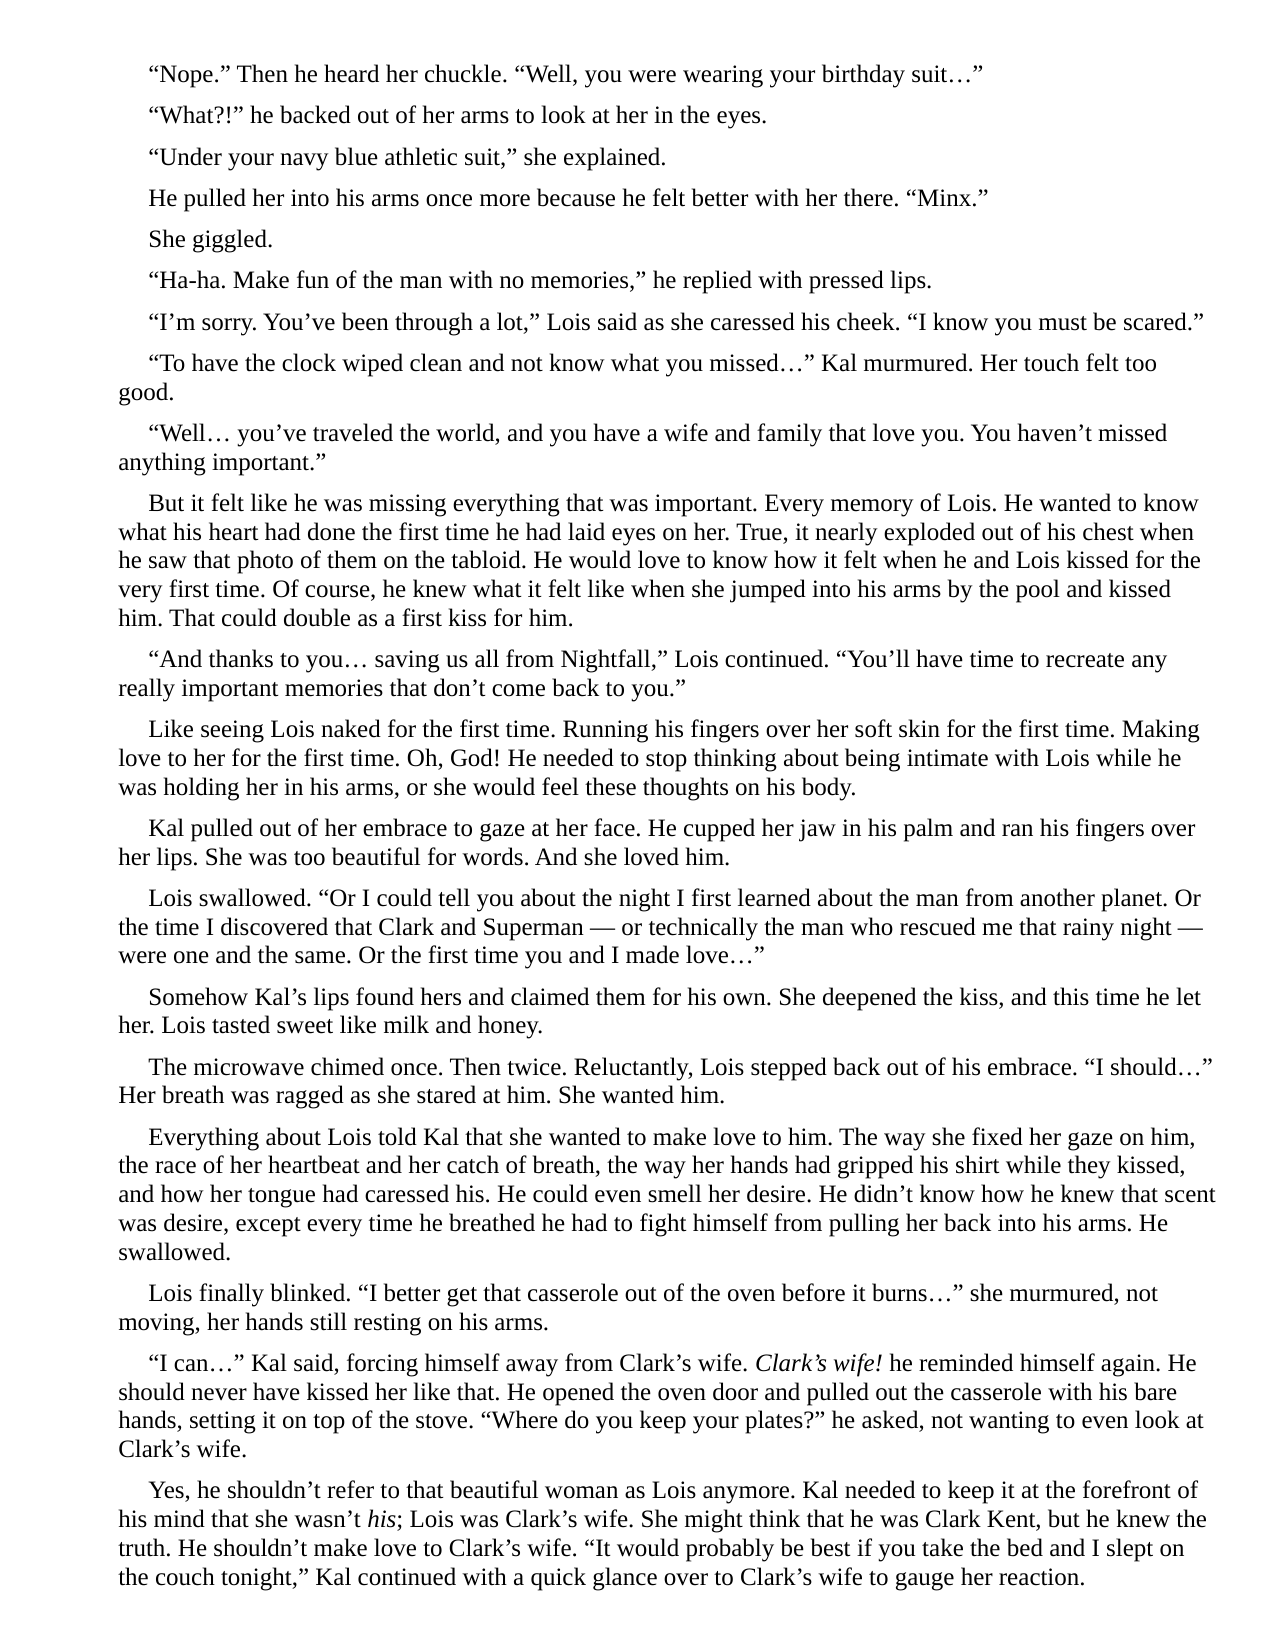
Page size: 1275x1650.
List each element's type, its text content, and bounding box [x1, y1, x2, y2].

text He pulled her into his arms once more because he felt better with her there. “Minx.” [118, 183, 1216, 212]
text “And thanks to you… saving us all from Nightfall,” Lois continued. “You’ll have time to recreate any really important memories that don’t come back to you.” [118, 644, 1216, 702]
text Like seeing Lois naked for the first time. Running his fingers over her soft skin for the first time. Making love to her for the first time. Oh, God! He needed to stop thinking about being intimate with Lois while he was holding her in his arms, or she would feel these thoughts on his body. [118, 714, 1216, 800]
text “Well… you’ve traveled the world, and you have a wife and family that love you. You haven’t missed anything important.” [118, 418, 1216, 475]
text “To have the clock wiped clean and not know what you missed…” Kal murmured. Her touch felt too good. [118, 348, 1216, 405]
text She giggled. [118, 224, 1216, 253]
text “I can…” Kal said, forcing himself away from Clark’s wife. Clark’s wife! he reminded himself again. He should never have kissed her like that. He opened the oven door and pulled out the casserole with his bare hands, setting it on top of the stove. “Where do you keep your plates?” he asked, not wanting to even look at Clark’s wife. [118, 1348, 1216, 1463]
text “Nope.” Then he heard her chuckle. “Well, you were wearing your birthday suit…” [118, 59, 1216, 88]
text The microwave chimed once. Then twice. Reluctantly, Lois stepped back out of his embrace. “I should…” Her breath was ragged as she stared at him. She wanted him. [118, 1052, 1216, 1109]
text “I’m sorry. You’ve been through a lot,” Lois said as she caressed his cheek. “I know you must be scared.” [118, 307, 1216, 335]
text Somehow Kal’s lips found hers and claimed them for his own. She deepened the kiss, and this time he let her. Lois tasted sweet like milk and honey. [118, 982, 1216, 1039]
text Lois finally blinked. “I better get that casserole out of the oven before it burns…” she murmured, not moving, her hands still resting on his arms. [118, 1278, 1216, 1335]
text Kal pulled out of her embrace to gaze at her face. He cupped her jaw in his palm and ran his fingers over her lips. She was too beautiful for words. And she loved him. [118, 813, 1216, 870]
text “What?!” he backed out of her arms to look at her in the eyes. [118, 100, 1216, 129]
text Yes, he shouldn’t refer to that beautiful woman as Lois anymore. Kal needed to keep it at the forefront of his mind that she wasn’t his; Lois was Clark’s wife. She might think that he was Clark Kent, but he knew the truth. He shouldn’t make love to Clark’s wife. “It would probably be best if you take the bed and I slept on the couch tonight,” Kal continued with a quick glance over to Clark’s wife to gauge her reaction. [118, 1475, 1216, 1590]
text “Ha-ha. Make fun of the man with no memories,” he replied with pressed lips. [118, 265, 1216, 294]
text Lois swallowed. “Or I could tell you about the night I first learned about the man from another planet. Or the time I discovered that Clark and Superman — or technically the man who rescued me that rainy night — were one and the same. Or the first time you and I made love…” [118, 883, 1216, 969]
text “Under your navy blue athletic suit,” she explained. [118, 142, 1216, 170]
text But it felt like he was missing everything that was important. Every memory of Lois. He wanted to know what his heart had done the first time he had laid eyes on her. True, it nearly exploded out of his chest when he saw that photo of them on the tabloid. He would love to know how it felt when he and Lois kissed for the very first time. Of course, he knew what it felt like when she jumped into his arms by the pool and kissed him. That could double as a first kiss for him. [118, 488, 1216, 632]
text Everything about Lois told Kal that she wanted to make love to him. The way she fixed her gaze on him, the race of her heartbeat and her catch of breath, the way her hands had gripped his shirt while they kissed, and how her tongue had caressed his. He could even smell her desire. He didn’t know how he knew that scent was desire, except every time he breathed he had to fight himself from pulling her back into his arms. He swallowed. [118, 1122, 1216, 1265]
